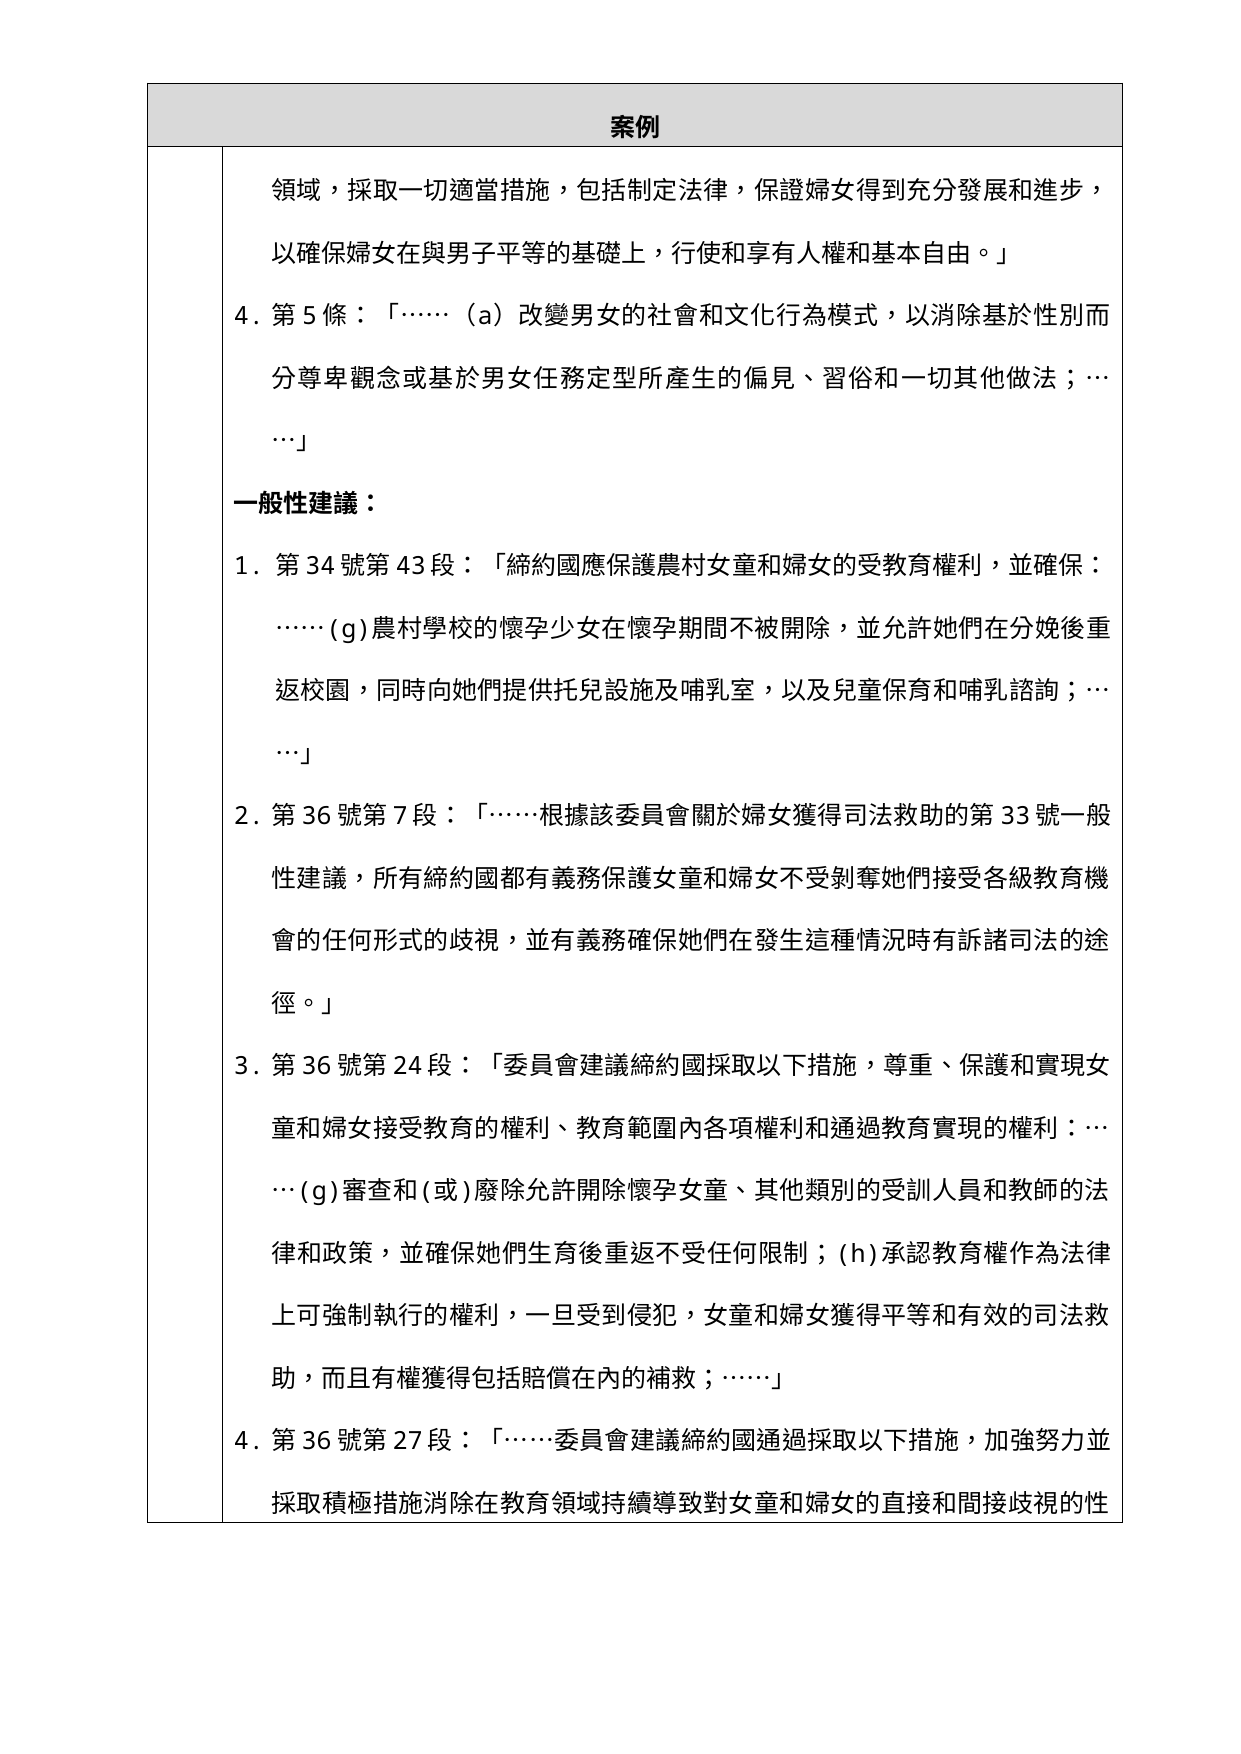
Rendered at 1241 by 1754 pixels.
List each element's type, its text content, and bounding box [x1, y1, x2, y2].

table_cell 領域，採取一切適當措施，包括制定法律，保證婦女得到充分發展和進步，以確保婦女在與男子平等的基礎上，行使和享有人權和基本自由。」 第5條：「……（a）改變男女的社會和文化行為模式，以消除基於性別而分尊卑觀念或基於男女任務定型所產生的偏見、習俗和一切其他做法；……」 一般性建議： 第34號第43段：「締約國應保護農村女童和婦女的受教育權利，並確保：……(g)農村學校的懷孕少女在懷孕期間不被開除，並允許她們在分娩後重返校園，同時向她們提供托兒設施及哺乳室，以及兒童保育和哺乳諮詢；……」 第36號第7段：「……根據該委員會關於婦女獲得司法救助的第33號一般性建議，所有締約國都有義務保護女童和婦女不受剝奪她們接受各級教育機會的任何形式的歧視，並有義務確保她們在發生這種情況時有訴諸司法的途徑。」 第36號第24段：「委員會建議締約國採取以下措施，尊重、保護和實現女童和婦女接受教育的權利、教育範圍內各項權利和通過教育實現的權利：……(g)審查和(或)廢除允許開除懷孕女童、其他類別的受訓人員和教師的法律和政策，並確保她們生育後重返不受任何限制；(h)承認教育權作為法律上可強制執行的權利，一旦受到侵犯，女童和婦女獲得平等和有效的司法救助，而且有權獲得包括賠償在內的補救；……」 第36號第27段：「……委員會建議締約國通過採取以下措施，加強努力並採取積極措施消除在教育領域持續導致對女童和婦女的直接和間接歧視的性 [223, 147, 1122, 1522]
table_cell [148, 147, 222, 1522]
table_header 案例 [148, 84, 1122, 146]
